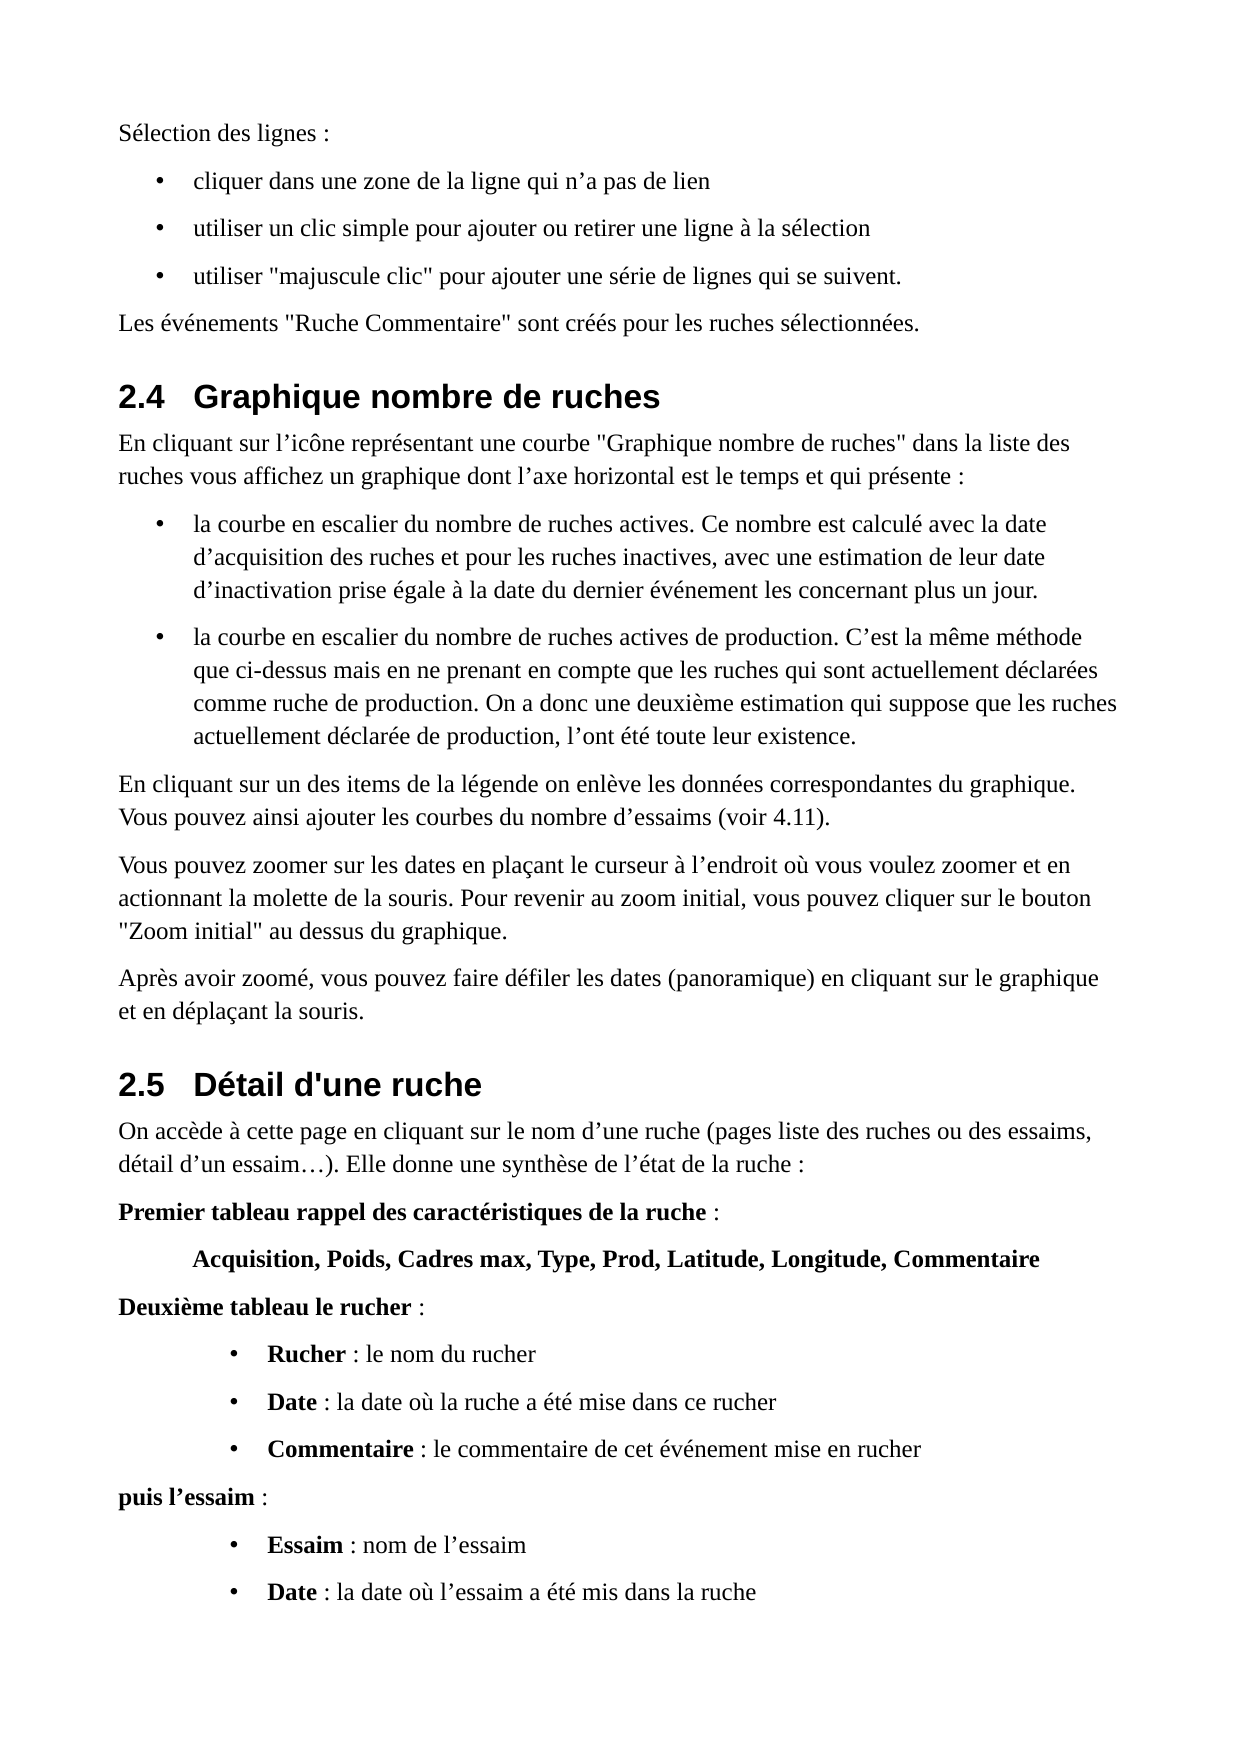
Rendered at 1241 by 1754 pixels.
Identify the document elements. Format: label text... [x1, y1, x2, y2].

subtitle Graphique nombre de ruches [118, 377, 1122, 416]
text En cliquant sur l’icône représentant une courbe "Graphique nombre de ruches" dans la liste des ruches vous affichez un graphique dont l’axe horizontal est le temps et qui présente : [118, 428, 1122, 490]
text puis l’essaim : [118, 1482, 1122, 1511]
text Les événements "Ruche Commentaire" sont créés pour les ruches sélectionnées. [118, 308, 1122, 337]
text Vous pouvez zoomer sur les dates en plaçant le curseur à l’endroit où vous voulez zoomer et en actionnant la molette de la souris. Pour revenir au zoom initial, vous pouvez cliquer sur le bouton "Zoom initial" au dessus du graphique. [118, 850, 1122, 944]
list Rucher : le nom du rucher [229, 1339, 1122, 1368]
list Date : la date où l’essaim a été mis dans la ruche [229, 1577, 1122, 1606]
subtitle Détail d'une ruche [118, 1065, 1122, 1103]
text Acquisition, Poids, Cadres max, Type, Prod, Latitude, Longitude, Commentaire [192, 1244, 1122, 1273]
text Premier tableau rappel des caractéristiques de la ruche : [118, 1197, 1122, 1225]
list la courbe en escalier du nombre de ruches actives. Ce nombre est calculé avec la date d’acquisition des ruches et pour les ruches inactives, avec une estimation de leur date d’inactivation prise égale à la date du dernier événement les concernant plus un jour. [156, 509, 1122, 603]
text On accède à cette page en cliquant sur le nom d’une ruche (pages liste des ruches ou des essaims, détail d’un essaim…). Elle donne une synthèse de l’état de la ruche : [118, 1116, 1122, 1178]
list Essaim : nom de l’essaim [229, 1530, 1122, 1558]
list Commentaire : le commentaire de cet événement mise en rucher [229, 1434, 1122, 1463]
text Après avoir zoomé, vous pouvez faire défiler les dates (panoramique) en cliquant sur le graphique et en déplaçant la souris. [118, 963, 1122, 1025]
list utiliser "majuscule clic" pour ajouter une série de lignes qui se suivent. [156, 261, 1122, 290]
list utiliser un clic simple pour ajouter ou retirer une ligne à la sélection [156, 213, 1122, 242]
list cliquer dans une zone de la ligne qui n’a pas de lien [156, 166, 1122, 194]
text Deuxième tableau le rucher : [118, 1292, 1122, 1321]
text Sélection des lignes : [118, 118, 1122, 147]
text En cliquant sur un des items de la légende on enlève les données correspondantes du graphique. Vous pouvez ainsi ajouter les courbes du nombre d’essaims (voir 4.11). [118, 769, 1122, 831]
list Date : la date où la ruche a été mise dans ce rucher [229, 1387, 1122, 1416]
list la courbe en escalier du nombre de ruches actives de production. C’est la même méthode que ci-dessus mais en ne prenant en compte que les ruches qui sont actuellement déclarées comme ruche de production. On a donc une deuxième estimation qui suppose que les ruches actuellement déclarée de production, l’ont été toute leur existence. [156, 622, 1122, 750]
